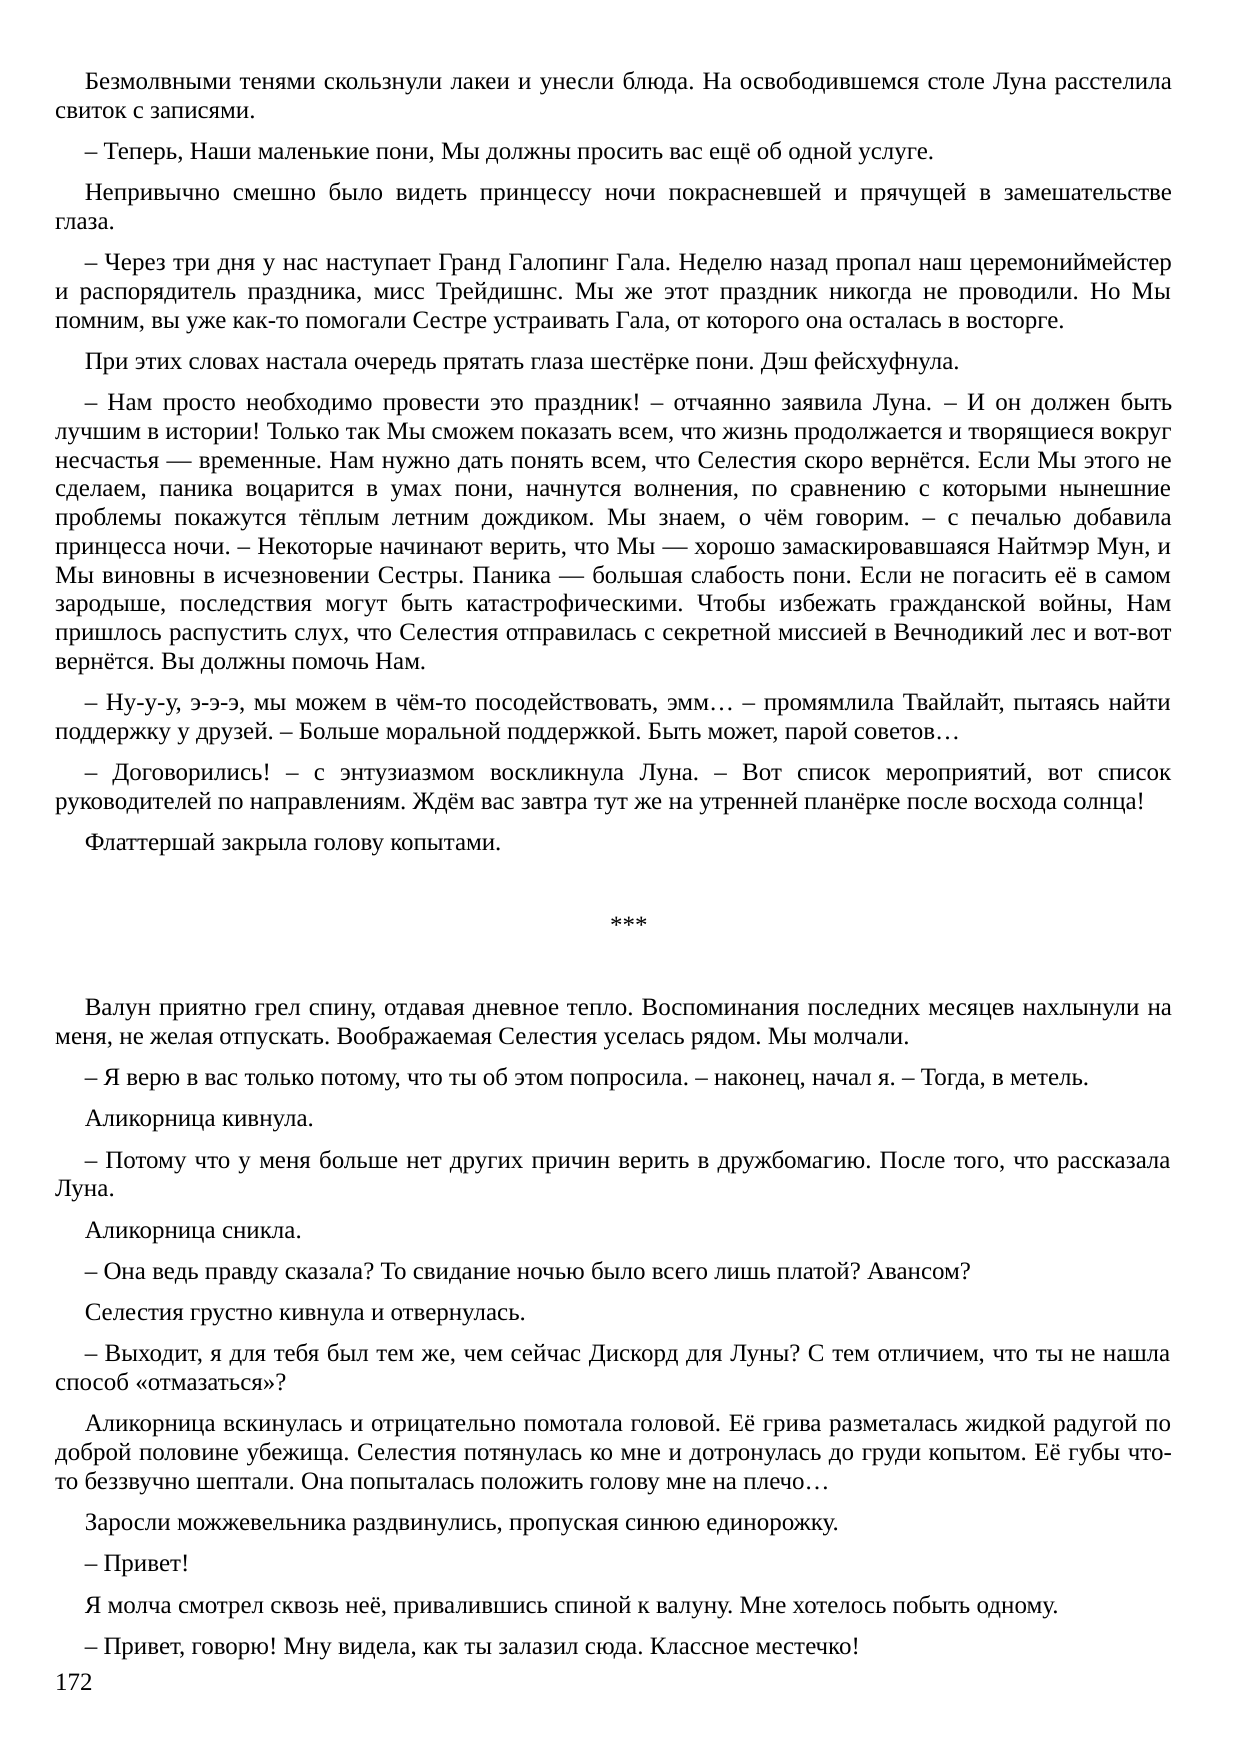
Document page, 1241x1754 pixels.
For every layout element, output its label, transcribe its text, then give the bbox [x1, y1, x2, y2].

text Аликорница вскинулась и отрицательно помотала головой. Её грива разметалась жидкой радугой по доброй половине убежища. Селестия потянулась ко мне и дотронулась до груди копытом. Её губы что-то беззвучно шептали. Она попыталась положить голову мне на плечо… [55, 1408, 1173, 1495]
text – Выходит, я для тебя был тем же, чем сейчас Дискорд для Луны? С тем отличием, что ты не нашла способ «отмазаться»? [55, 1338, 1173, 1396]
text – Она ведь правду сказала? То свидание ночью было всего лишь платой? Авансом? [55, 1256, 1173, 1285]
text Я молча смотрел сквозь неё, привалившись спиной к валуну. Мне хотелось побыть одному. [55, 1590, 1173, 1618]
text – Нам просто необходимо провести это праздник! – отчаянно заявила Луна. – И он должен быть лучшим в истории! Только так Мы сможем показать всем, что жизнь продолжается и творящиеся вокруг несчастья — временные. Нам нужно дать понять всем, что Селестия скоро вернётся. Если Мы этого не сделаем, паника воцарится в умах пони, начнутся волнения, по сравнению с которыми нынешние проблемы покажутся тёплым летним дождиком. Мы знаем, о чём говорим. – с печалью добавила принцесса ночи. – Некоторые начинают верить, что Мы — хорошо замаскировавшаяся Найтмэр Мун, и Мы виновны в исчезновении Сестры. Паника — большая слабость пони. Если не погасить её в самом зародыше, последствия могут быть катастрофическими. Чтобы избежать гражданской войны, Нам пришлось распустить слух, что Селестия отправилась с секретной миссией в Вечнодикий лес и вот-вот вернётся. Вы должны помочь Нам. [55, 387, 1173, 675]
text *** [55, 910, 1173, 938]
text Валун приятно грел спину, отдавая дневное тепло. Воспоминания последних месяцев нахлынули на меня, не желая отпускать. Воображаемая Селестия уселась рядом. Мы молчали. [55, 992, 1173, 1050]
text – Теперь, Наши маленькие пони, Мы должны просить вас ещё об одной услуге. [55, 136, 1173, 165]
text Непривычно смешно было видеть принцессу ночи покрасневшей и прячущей в замешательстве глаза. [55, 177, 1173, 235]
text Аликорница кивнула. [55, 1103, 1173, 1132]
text – Я верю в вас только потому, что ты об этом попросила. – наконец, начал я. – Тогда, в метель. [55, 1062, 1173, 1091]
text – Ну-у-у, э-э-э, мы можем в чём-то посодействовать, эмм… – промямлила Твайлайт, пытаясь найти поддержку у друзей. – Больше моральной поддержкой. Быть может, парой советов… [55, 687, 1173, 745]
text Селестия грустно кивнула и отвернулась. [55, 1297, 1173, 1326]
text Флаттершай закрыла голову копытами. [55, 827, 1173, 856]
text – Потому что у меня больше нет других причин верить в дружбомагию. После того, что рассказала Луна. [55, 1145, 1173, 1202]
text При этих словах настала очередь прятать глаза шестёрке пони. Дэш фейсхуфнула. [55, 346, 1173, 375]
text – Привет! [55, 1548, 1173, 1577]
text – Договорились! – с энтузиазмом воскликнула Луна. – Вот список мероприятий, вот список руководителей по направлениям. Ждём вас завтра тут же на утренней планёрке после восхода солнца! [55, 757, 1173, 815]
text Аликорница сникла. [55, 1215, 1173, 1243]
text – Привет, говорю! Мну видела, как ты залазил сюда. Классное местечко! [55, 1631, 1173, 1660]
text Заросли можжевельника раздвинулись, пропуская синюю единорожку. [55, 1507, 1173, 1536]
text – Через три дня у нас наступает Гранд Галопинг Гала. Неделю назад пропал наш церемониймейстер и распорядитель праздника, мисс Трейдишнс. Мы же этот праздник никогда не проводили. Но Мы помним, вы уже как-то помогали Сестре устраивать Гала, от которого она осталась в восторге. [55, 247, 1173, 333]
text Безмолвными тенями скользнули лакеи и унесли блюда. На освободившемся столе Луна расстелила свиток с записями. [55, 66, 1173, 123]
